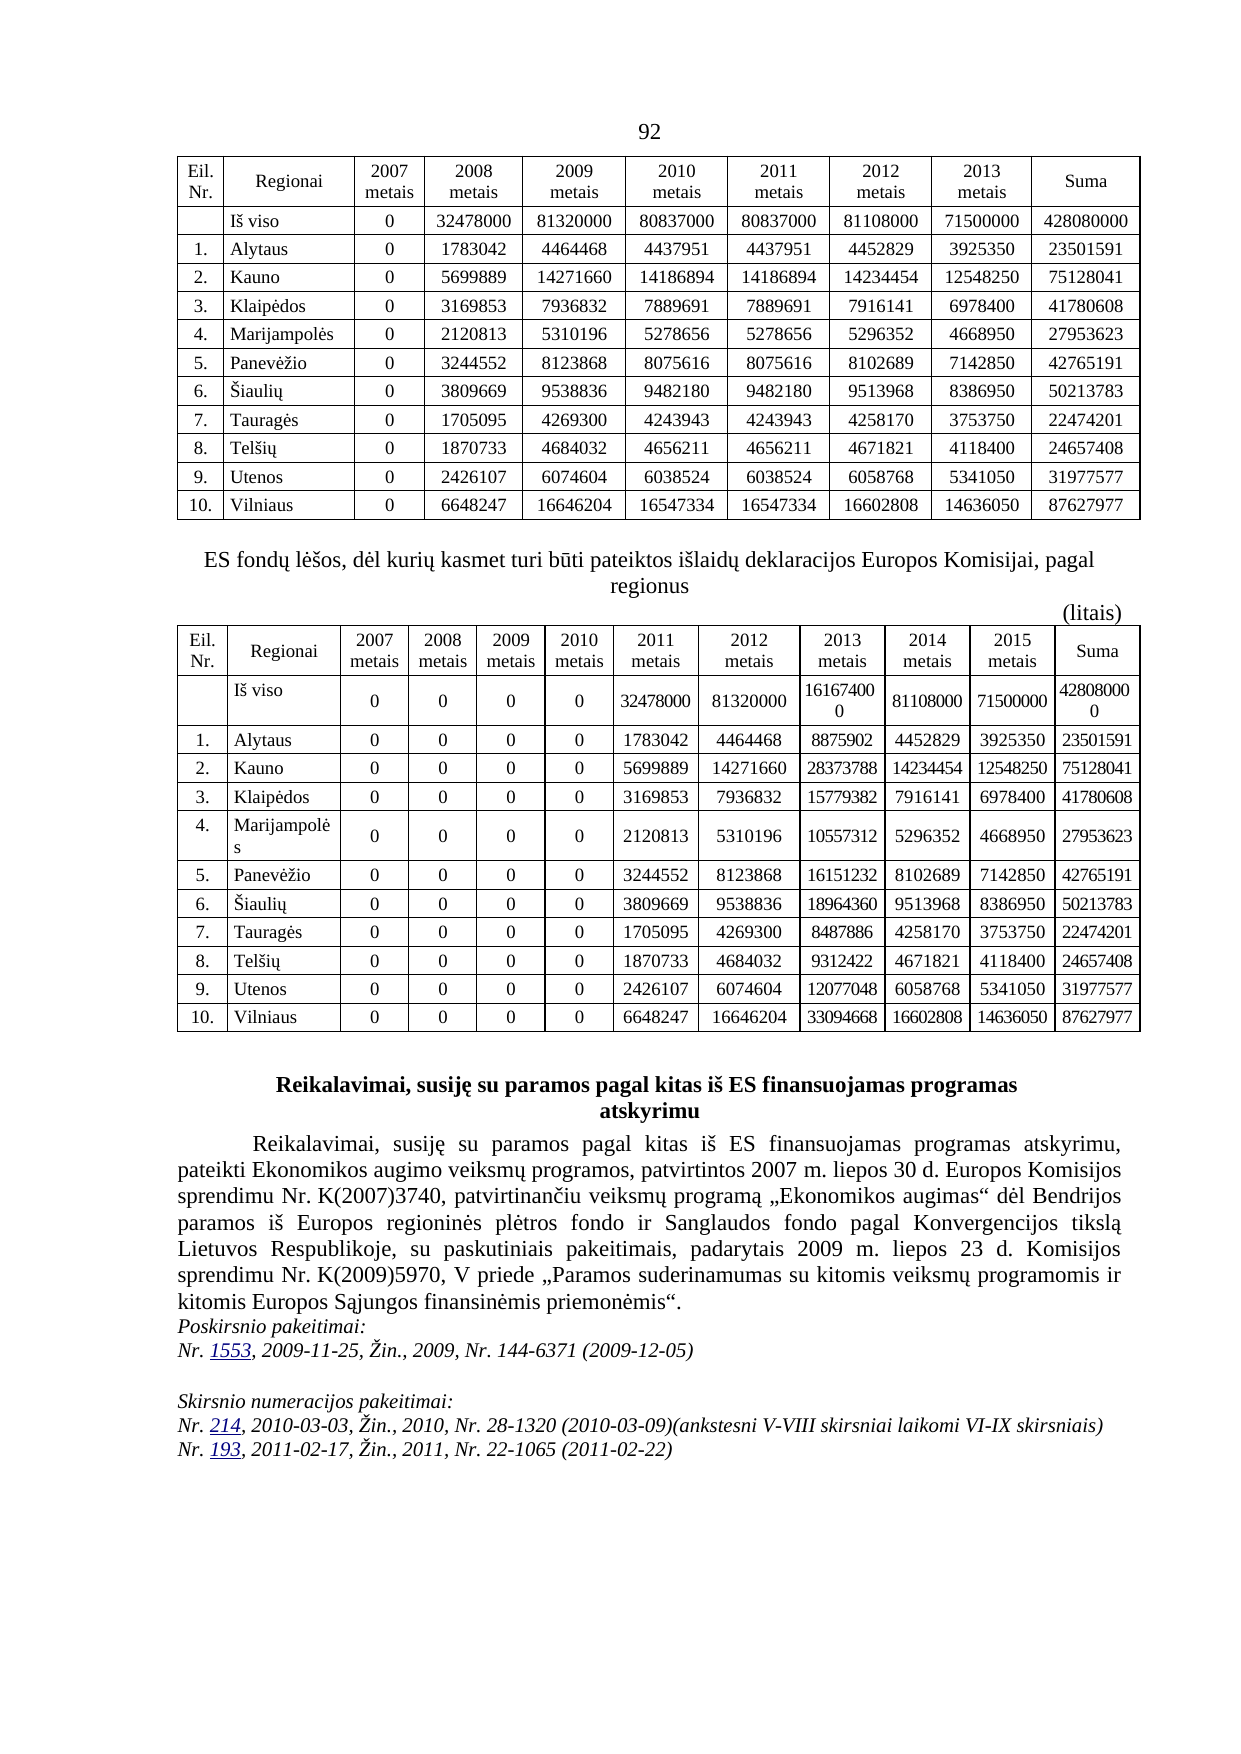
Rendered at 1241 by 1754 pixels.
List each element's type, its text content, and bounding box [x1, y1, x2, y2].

table_header 2008 metais [425, 157, 522, 206]
table_cell 4671821 [830, 434, 931, 462]
text Reikalavimai, susiję su paramos pagal kitas iš ES finansuojamas programas atskyrimu, pateikti Ekonomikos augimo veiksmų programos, patvirtintos 2007 m. liepos 30 d. Europos Komisijos sprendimu Nr. K(2007)3740, patvirtinančiu veiksmų programą „Ekonomikos augimas“ dėl Bendrijos paramos iš Europos regioninės plėtros fondo ir Sanglaudos fondo pagal Konvergencijos tikslą Lietuvos Respublikoje, su paskutiniais pakeitimais, padarytais 2009 m. liepos 23 d. Komisijos sprendimu Nr. K(2009)5970, V priede „Paramos suderinamumas su kitomis veiksmų programomis ir kitomis Europos Sąjungos finansinėmis priemonėmis“. [177, 1130, 1122, 1314]
table_header Eil. Nr. [178, 157, 223, 206]
table_cell 10557312 [801, 811, 884, 860]
text Nr. 193, 2011-02-17, Žin., 2011, Nr. 22-1065 (2011-02-22) [177, 1437, 1122, 1461]
table_header 2012 metais [699, 626, 799, 675]
table_cell 33094668 [801, 1004, 884, 1031]
table_cell 0 [341, 918, 408, 946]
table_cell 80837000 [626, 207, 727, 234]
table_cell Alytaus [228, 726, 340, 753]
table_cell 4258170 [830, 406, 931, 433]
table_cell 7. [178, 406, 223, 433]
table_cell 1870733 [614, 947, 698, 974]
text ES fondų lėšos, dėl kurių kasmet turi būti pateiktos išlaidų deklaracijos Europos Komisijai, pagal regionus [177, 546, 1122, 598]
table_cell Iš viso [228, 676, 340, 725]
table_cell 10. [178, 491, 223, 518]
table_cell 0 [341, 890, 408, 917]
table_cell 4452829 [830, 235, 931, 262]
table_header 2015 metais [971, 626, 1054, 675]
text (litais) [177, 598, 1122, 625]
table_cell 0 [409, 975, 476, 1002]
table_cell 5278656 [626, 320, 727, 348]
table_cell 1. [178, 235, 223, 262]
table_cell 0 [477, 1004, 544, 1031]
table_cell 4243943 [728, 406, 829, 433]
text Nr. 1553, 2009-11-25, Žin., 2009, Nr. 144-6371 (2009-12-05) [177, 1338, 1122, 1362]
table_cell 32478000 [425, 207, 522, 234]
table_cell Marijampolės [224, 320, 354, 348]
table_header 2009 metais [523, 157, 625, 206]
table_cell 12548250 [971, 754, 1054, 782]
table_header Regionai [224, 157, 354, 206]
table_cell 3809669 [614, 890, 698, 917]
table_cell 14636050 [971, 1004, 1054, 1031]
table_cell 0 [546, 918, 613, 946]
table_cell 0 [546, 947, 613, 974]
table_cell 81108000 [830, 207, 931, 234]
table_cell 0 [355, 320, 424, 348]
table_cell 6978400 [971, 783, 1054, 810]
table_cell Telšių [228, 947, 340, 974]
table_cell 1. [178, 726, 227, 753]
table_cell 75128041 [1032, 264, 1139, 291]
table_header 2011 metais [728, 157, 829, 206]
table_header Suma [1032, 157, 1139, 206]
table_cell 0 [341, 947, 408, 974]
table_header 2014 metais [886, 626, 969, 675]
table_cell 7889691 [626, 292, 727, 319]
table_cell 9538836 [523, 377, 625, 405]
table_cell 5310196 [523, 320, 625, 348]
table_cell 31977577 [1032, 463, 1139, 490]
table_header 2010 metais [626, 157, 727, 206]
table_cell Utenos [224, 463, 354, 490]
table_cell 81320000 [523, 207, 625, 234]
table_cell 0 [409, 861, 476, 889]
table_cell 0 [477, 947, 544, 974]
table_header 2010 metais [546, 626, 613, 675]
table_cell 4668950 [971, 811, 1054, 860]
table_cell 2. [178, 264, 223, 291]
table_cell Šiaulių [228, 890, 340, 917]
table_cell Tauragės [224, 406, 354, 433]
table_header 2007 metais [341, 626, 408, 675]
table_cell 50213783 [1056, 890, 1139, 917]
table_cell 3925350 [971, 726, 1054, 753]
table_cell Klaipėdos [228, 783, 340, 810]
table_cell 22474201 [1032, 406, 1139, 433]
table_header 2013 metais [801, 626, 884, 675]
table_cell 4656211 [626, 434, 727, 462]
table_cell 8386950 [971, 890, 1054, 917]
table_cell 0 [341, 754, 408, 782]
table_cell 4668950 [932, 320, 1031, 348]
table_cell 0 [409, 811, 476, 860]
table_cell 6074604 [523, 463, 625, 490]
table_cell 3. [178, 292, 223, 319]
table_cell 15779382 [801, 783, 884, 810]
table_cell 7936832 [699, 783, 799, 810]
table_cell 10. [178, 1004, 227, 1031]
table_cell 14186894 [626, 264, 727, 291]
table_cell 0 [355, 406, 424, 433]
table_cell 14186894 [728, 264, 829, 291]
table_cell 75128041 [1056, 754, 1139, 782]
table_cell 5341050 [932, 463, 1031, 490]
table_cell Klaipėdos [224, 292, 354, 319]
table_cell 4269300 [699, 918, 799, 946]
table_cell 6648247 [614, 1004, 698, 1031]
table_cell 0 [477, 676, 544, 725]
table_cell 9. [178, 463, 223, 490]
table_cell 1705095 [425, 406, 522, 433]
table_header 2012 metais [830, 157, 931, 206]
table_cell 0 [546, 676, 613, 725]
table_cell 5296352 [886, 811, 969, 860]
text Nr. 214, 2010-03-03, Žin., 2010, Nr. 28-1320 (2010-03-09)(ankstesni V-VIII skirsniai laikomi VI-IX skirsniais) [177, 1413, 1122, 1437]
table_cell 7916141 [886, 783, 969, 810]
table_cell 8. [178, 947, 227, 974]
table_cell 16151232 [801, 861, 884, 889]
table_cell 4452829 [886, 726, 969, 753]
table_cell 0 [477, 861, 544, 889]
table_cell 5341050 [971, 975, 1054, 1002]
table_cell 0 [477, 754, 544, 782]
table_cell 5699889 [614, 754, 698, 782]
table_cell 23501591 [1056, 726, 1139, 753]
table_cell 3244552 [425, 349, 522, 376]
table_cell 14234454 [830, 264, 931, 291]
table_cell 3169853 [425, 292, 522, 319]
table_cell 6. [178, 377, 223, 405]
table_cell 0 [341, 975, 408, 1002]
table_cell 0 [477, 783, 544, 810]
table_cell 0 [546, 975, 613, 1002]
table_cell 1783042 [614, 726, 698, 753]
table_cell 0 [409, 1004, 476, 1031]
table_cell 24657408 [1032, 434, 1139, 462]
table_cell 0 [355, 264, 424, 291]
table_cell 71500000 [932, 207, 1031, 234]
table_cell 4671821 [886, 947, 969, 974]
table_cell 0 [409, 947, 476, 974]
table_cell 8075616 [728, 349, 829, 376]
table_cell 0 [409, 754, 476, 782]
table_cell 0 [477, 726, 544, 753]
table_header Eil. Nr. [178, 626, 227, 675]
table_cell 31977577 [1056, 975, 1139, 1002]
table_cell 3244552 [614, 861, 698, 889]
table_cell 4269300 [523, 406, 625, 433]
table_cell 18964360 [801, 890, 884, 917]
table_cell 41780608 [1032, 292, 1139, 319]
table_cell 7142850 [971, 861, 1054, 889]
table_cell 7916141 [830, 292, 931, 319]
table_cell 0 [546, 811, 613, 860]
table_cell 9513968 [830, 377, 931, 405]
table_cell 5. [178, 349, 223, 376]
table_cell 2426107 [425, 463, 522, 490]
table_cell 6. [178, 890, 227, 917]
table_cell 9482180 [626, 377, 727, 405]
table_cell 14234454 [886, 754, 969, 782]
table_cell 41780608 [1056, 783, 1139, 810]
table_cell 4437951 [728, 235, 829, 262]
table_cell 8875902 [801, 726, 884, 753]
table_cell 7889691 [728, 292, 829, 319]
table_cell 6058768 [830, 463, 931, 490]
table_cell Alytaus [224, 235, 354, 262]
table_cell 22474201 [1056, 918, 1139, 946]
table_cell 0 [409, 676, 476, 725]
table_cell 5296352 [830, 320, 931, 348]
text Reikalavimai, susiję su paramos pagal kitas iš ES finansuojamas programas atskyrimu [177, 1044, 1122, 1123]
table_header 2011 metais [614, 626, 698, 675]
table_cell 5310196 [699, 811, 799, 860]
table_cell 2120813 [425, 320, 522, 348]
table_cell 24657408 [1056, 947, 1139, 974]
table_cell 81108000 [886, 676, 969, 725]
table_cell Panevėžio [224, 349, 354, 376]
table_cell 0 [477, 975, 544, 1002]
table_cell 28373788 [801, 754, 884, 782]
table_cell 0 [341, 861, 408, 889]
table_cell 2426107 [614, 975, 698, 1002]
table_cell 7936832 [523, 292, 625, 319]
table_cell 0 [409, 726, 476, 753]
table_cell 50213783 [1032, 377, 1139, 405]
table_cell 0 [477, 918, 544, 946]
table_cell 9. [178, 975, 227, 1002]
table_cell 3753750 [971, 918, 1054, 946]
table_header Suma [1056, 626, 1139, 675]
table_cell 4464468 [699, 726, 799, 753]
table_cell 0 [355, 207, 424, 234]
table_cell 8102689 [886, 861, 969, 889]
table_cell 0 [341, 676, 408, 725]
table_cell Kauno [224, 264, 354, 291]
table_cell 4464468 [523, 235, 625, 262]
table_cell 12077048 [801, 975, 884, 1002]
table_cell 2. [178, 754, 227, 782]
table_cell 8386950 [932, 377, 1031, 405]
table_cell 4118400 [932, 434, 1031, 462]
table_cell 14271660 [523, 264, 625, 291]
table_cell 4. [178, 320, 223, 348]
table_cell 4118400 [971, 947, 1054, 974]
table_cell 32478000 [614, 676, 698, 725]
table_cell 8102689 [830, 349, 931, 376]
table_cell 4437951 [626, 235, 727, 262]
table_cell 0 [546, 783, 613, 810]
table_cell 0 [546, 726, 613, 753]
table_cell 27953623 [1032, 320, 1139, 348]
table_cell 8487886 [801, 918, 884, 946]
table_cell 3169853 [614, 783, 698, 810]
table_cell 0 [409, 783, 476, 810]
text Poskirsnio pakeitimai: [177, 1314, 1122, 1338]
table_cell 81320000 [699, 676, 799, 725]
table_cell 0 [355, 491, 424, 518]
table_cell 9482180 [728, 377, 829, 405]
table_cell Šiaulių [224, 377, 354, 405]
table_cell 1705095 [614, 918, 698, 946]
table_cell 0 [409, 890, 476, 917]
table_cell 4656211 [728, 434, 829, 462]
table_cell 428080000 [1032, 207, 1139, 234]
table_cell 16602808 [886, 1004, 969, 1031]
table_cell 0 [355, 377, 424, 405]
table_cell 428080000 [1056, 676, 1139, 725]
table_cell 7. [178, 918, 227, 946]
table_cell 0 [341, 1004, 408, 1031]
table_cell 0 [341, 726, 408, 753]
table_cell 7142850 [932, 349, 1031, 376]
table_cell 0 [355, 349, 424, 376]
table_cell 0 [341, 811, 408, 860]
table_cell 5. [178, 861, 227, 889]
table_cell 5699889 [425, 264, 522, 291]
table_cell 16602808 [830, 491, 931, 518]
table_header 2009 metais [477, 626, 544, 675]
table_cell 0 [355, 434, 424, 462]
table_cell Utenos [228, 975, 340, 1002]
table_cell 0 [355, 463, 424, 490]
table_cell 4243943 [626, 406, 727, 433]
table_cell 4684032 [523, 434, 625, 462]
table_cell [178, 676, 227, 725]
table_cell Iš viso [224, 207, 354, 234]
table_cell 14271660 [699, 754, 799, 782]
table_cell 0 [477, 811, 544, 860]
table_cell 16646204 [699, 1004, 799, 1031]
table_cell 6058768 [886, 975, 969, 1002]
table_cell 6978400 [932, 292, 1031, 319]
table_cell Kauno [228, 754, 340, 782]
table_cell 3. [178, 783, 227, 810]
table_cell Vilniaus [224, 491, 354, 518]
table_cell 8075616 [626, 349, 727, 376]
table_cell 0 [409, 918, 476, 946]
table_cell 0 [546, 754, 613, 782]
table_cell 8123868 [699, 861, 799, 889]
table_cell 3753750 [932, 406, 1031, 433]
table_cell 42765191 [1032, 349, 1139, 376]
table_cell 4684032 [699, 947, 799, 974]
table_cell 8. [178, 434, 223, 462]
table_cell 6074604 [699, 975, 799, 1002]
table_cell 12548250 [932, 264, 1031, 291]
table_header Regionai [228, 626, 340, 675]
table_cell 80837000 [728, 207, 829, 234]
table_cell 0 [546, 1004, 613, 1031]
table_cell 27953623 [1056, 811, 1139, 860]
table_cell 161674000 [801, 676, 884, 725]
table_cell Vilniaus [228, 1004, 340, 1031]
table_cell 8123868 [523, 349, 625, 376]
table_cell 0 [341, 783, 408, 810]
table_cell 14636050 [932, 491, 1031, 518]
table_cell 0 [355, 235, 424, 262]
table_cell 23501591 [1032, 235, 1139, 262]
table_cell 0 [546, 861, 613, 889]
table_cell 5278656 [728, 320, 829, 348]
table_cell Tauragės [228, 918, 340, 946]
table_cell 16646204 [523, 491, 625, 518]
table_cell 42765191 [1056, 861, 1139, 889]
table_cell 2120813 [614, 811, 698, 860]
table_cell 9312422 [801, 947, 884, 974]
table_cell 6038524 [626, 463, 727, 490]
table_cell 4258170 [886, 918, 969, 946]
table_cell 9538836 [699, 890, 799, 917]
table_cell 6038524 [728, 463, 829, 490]
text Skirsnio numeracijos pakeitimai: [177, 1389, 1122, 1413]
table_cell 87627977 [1032, 491, 1139, 518]
table_cell Marijampolės [228, 811, 340, 860]
table_header 2013 metais [932, 157, 1031, 206]
table_cell 4. [178, 811, 227, 860]
table_cell 3809669 [425, 377, 522, 405]
table_cell 3925350 [932, 235, 1031, 262]
table_cell 16547334 [728, 491, 829, 518]
table_cell 0 [355, 292, 424, 319]
table_cell Telšių [224, 434, 354, 462]
table_header 2008 metais [409, 626, 476, 675]
table_cell 0 [477, 890, 544, 917]
table_cell 9513968 [886, 890, 969, 917]
table_cell 0 [546, 890, 613, 917]
table_cell 71500000 [971, 676, 1054, 725]
table_cell 87627977 [1056, 1004, 1139, 1031]
table_cell [178, 207, 223, 234]
table_cell 16547334 [626, 491, 727, 518]
table_cell 1870733 [425, 434, 522, 462]
table_header 2007 metais [355, 157, 424, 206]
table_cell Panevėžio [228, 861, 340, 889]
table_cell 6648247 [425, 491, 522, 518]
table_cell 1783042 [425, 235, 522, 262]
